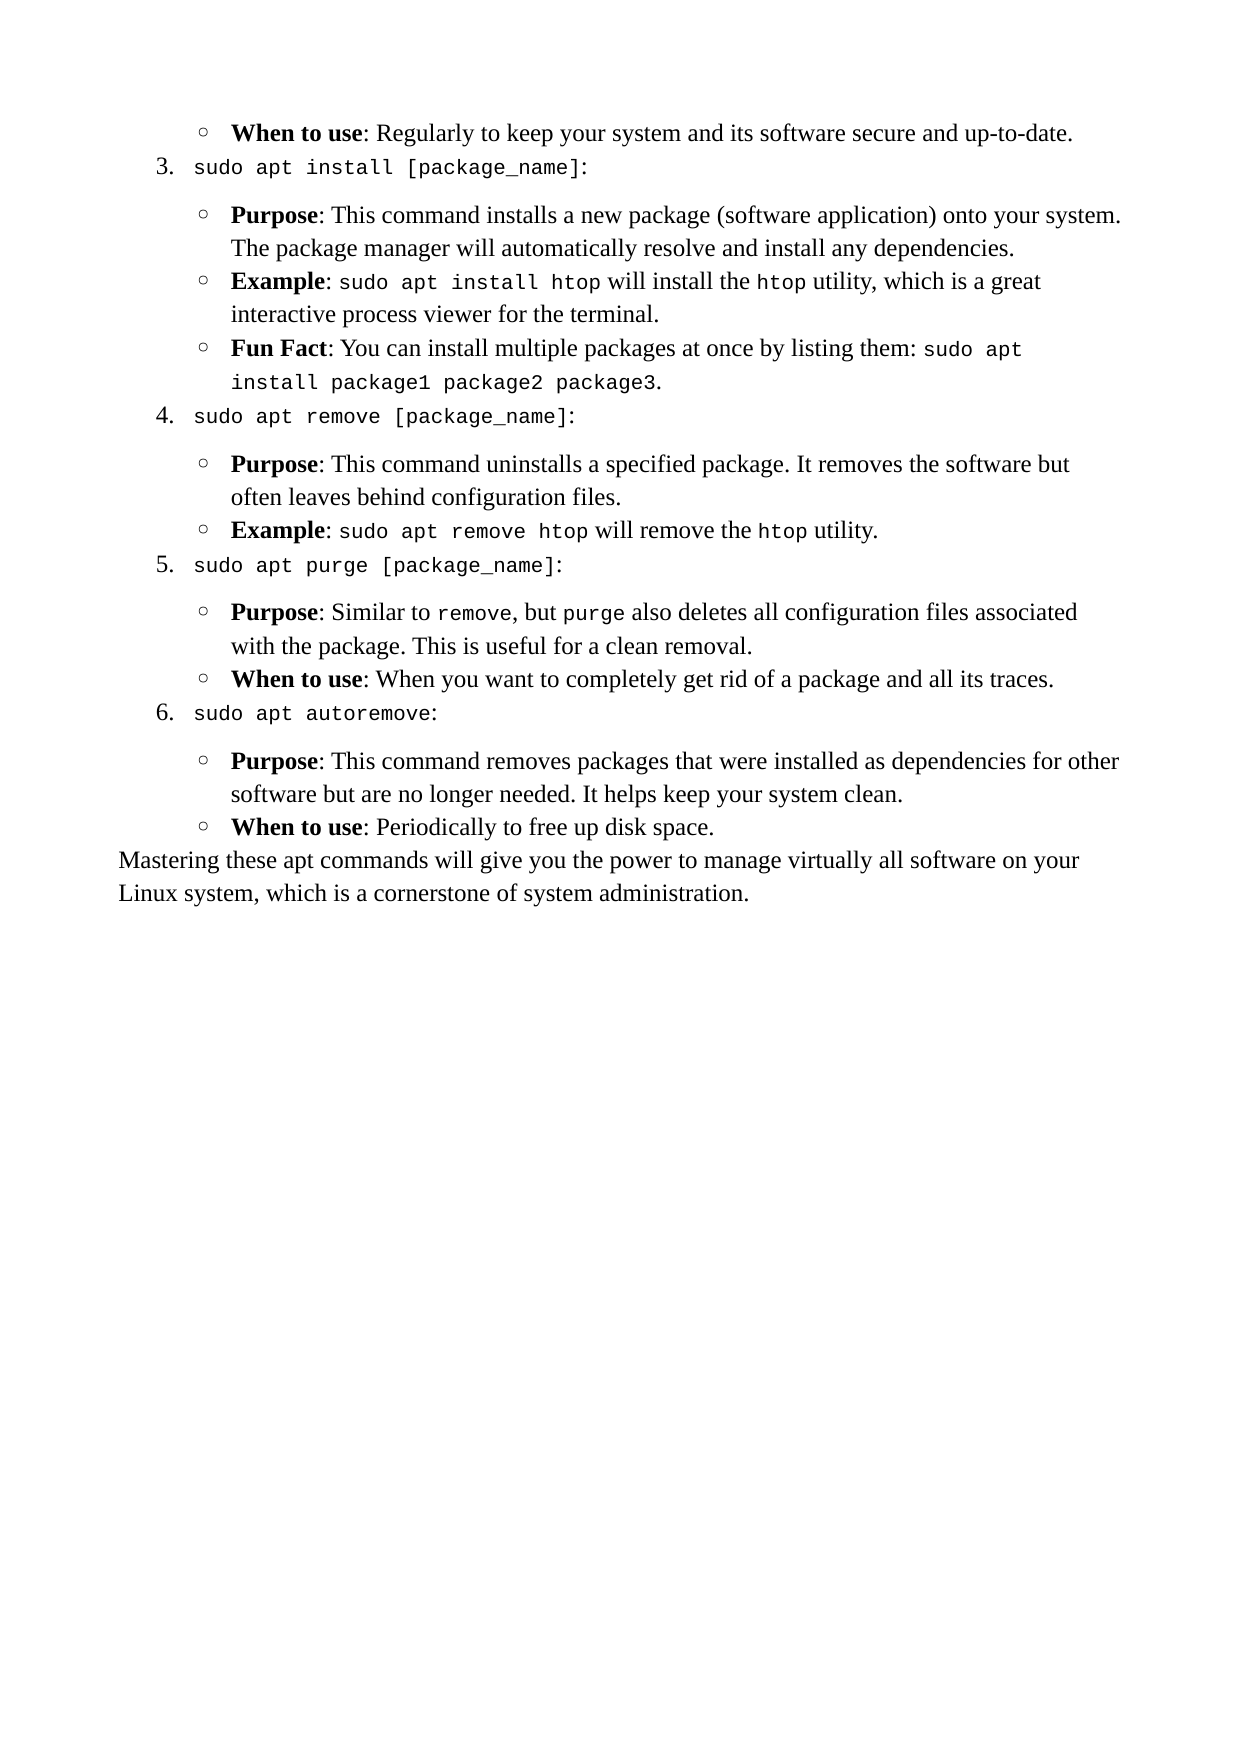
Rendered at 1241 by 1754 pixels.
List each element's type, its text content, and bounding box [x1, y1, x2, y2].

text Mastering these apt commands will give you the power to manage virtually all software on your Linux system, which is a cornerstone of system administration. [118, 845, 1122, 907]
list When to use: Regularly to keep your system and its software secure and up-to-date. [193, 118, 1122, 147]
list When to use: Periodically to free up disk space. [193, 812, 1122, 841]
list Fun Fact: You can install multiple packages at once by listing them: sudo apt install package1 package2 package3. [193, 333, 1122, 396]
list Example: sudo apt install htop will install the htop utility, which is a great interactive process viewer for the terminal. [193, 266, 1122, 328]
list Example: sudo apt remove htop will remove the htop utility. [193, 515, 1122, 544]
list sudo apt purge [package_name]: [156, 549, 1122, 578]
list sudo apt remove [package_name]: [156, 400, 1122, 430]
list Purpose: This command removes packages that were installed as dependencies for other software but are no longer needed. It helps keep your system clean. [193, 746, 1122, 808]
list sudo apt autoremove: [156, 697, 1122, 727]
list Purpose: This command uninstalls a specified package. It removes the software but often leaves behind configuration files. [193, 449, 1122, 511]
list Purpose: Similar to remove, but purge also deletes all configuration files associated with the package. This is useful for a clean removal. [193, 597, 1122, 660]
list sudo apt install [package_name]: [156, 151, 1122, 181]
list Purpose: This command installs a new package (software application) onto your system. The package manager will automatically resolve and install any dependencies. [193, 200, 1122, 261]
list When to use: When you want to completely get rid of a package and all its traces. [193, 664, 1122, 693]
